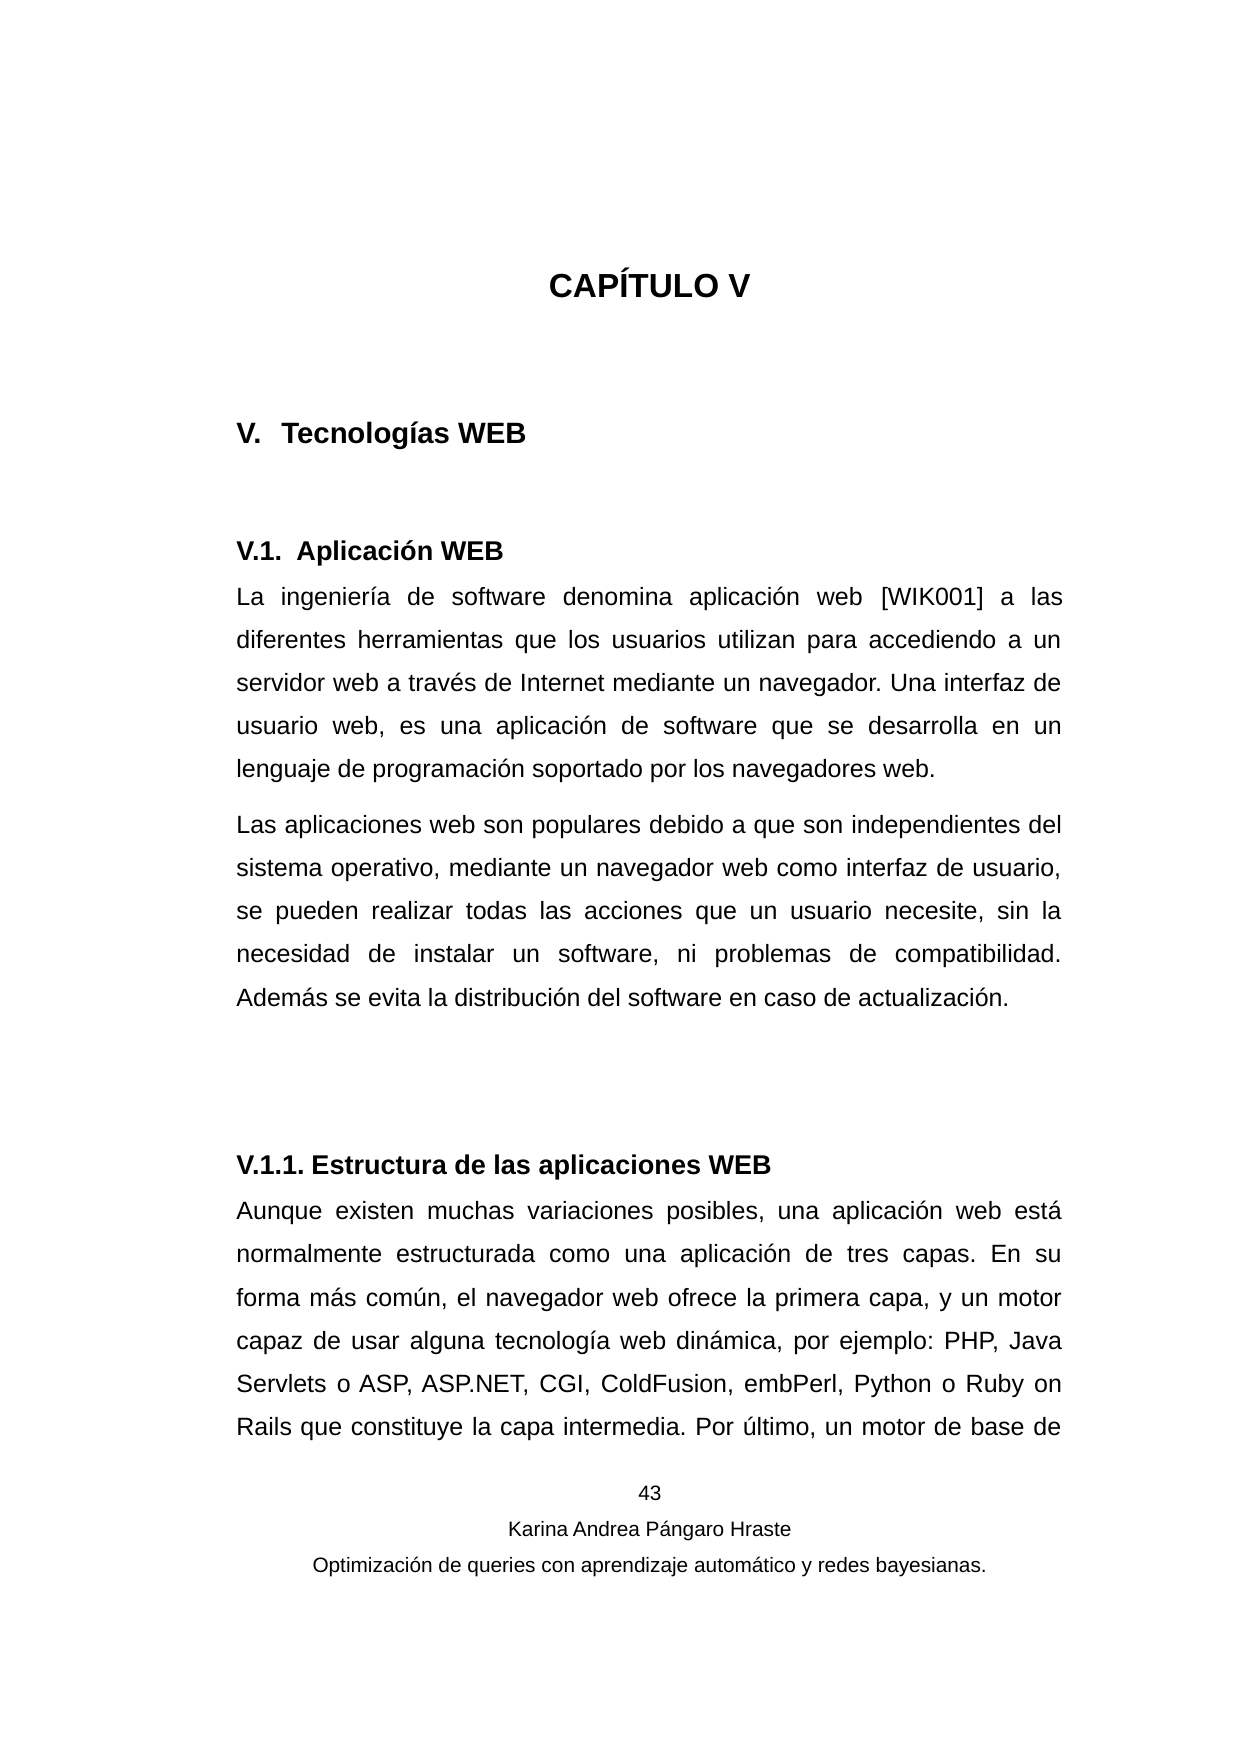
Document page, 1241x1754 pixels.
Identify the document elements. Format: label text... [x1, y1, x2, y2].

subtitle CAPÍTULO V [236, 266, 1063, 304]
text Las aplicaciones web son populares debido a que son independientes del sistema operativo, mediante un navegador web como interfaz de usuario, se pueden realizar todas las acciones que un usuario necesite, sin la necesidad de instalar un software, ni problemas de compatibilidad. Además se evita la distribución del software en caso de actualización. [236, 810, 1063, 1011]
subtitle Tecnologías WEB [236, 416, 1063, 450]
text Aunque existen muchas variaciones posibles, una aplicación web está normalmente estructurada como una aplicación de tres capas. En su forma más común, el navegador web ofrece la primera capa, y un motor capaz de usar alguna tecnología web dinámica, por ejemplo: PHP, Java Servlets o ASP, ASP.NET, CGI, ColdFusion, embPerl, Python o Ruby on Rails que constituye la capa intermedia. Por último, un motor de base de [236, 1196, 1063, 1441]
subtitle Aplicación WEB [236, 535, 1063, 566]
text La ingeniería de software denomina aplicación web [WIK001] a las diferentes herramientas que los usuarios utilizan para accediendo a un servidor web a través de Internet mediante un navegador. Una interfaz de usuario web, es una aplicación de software que se desarrolla en un lenguaje de programación soportado por los navegadores web. [236, 582, 1063, 783]
subtitle Estructura de las aplicaciones WEB [236, 1149, 1063, 1181]
